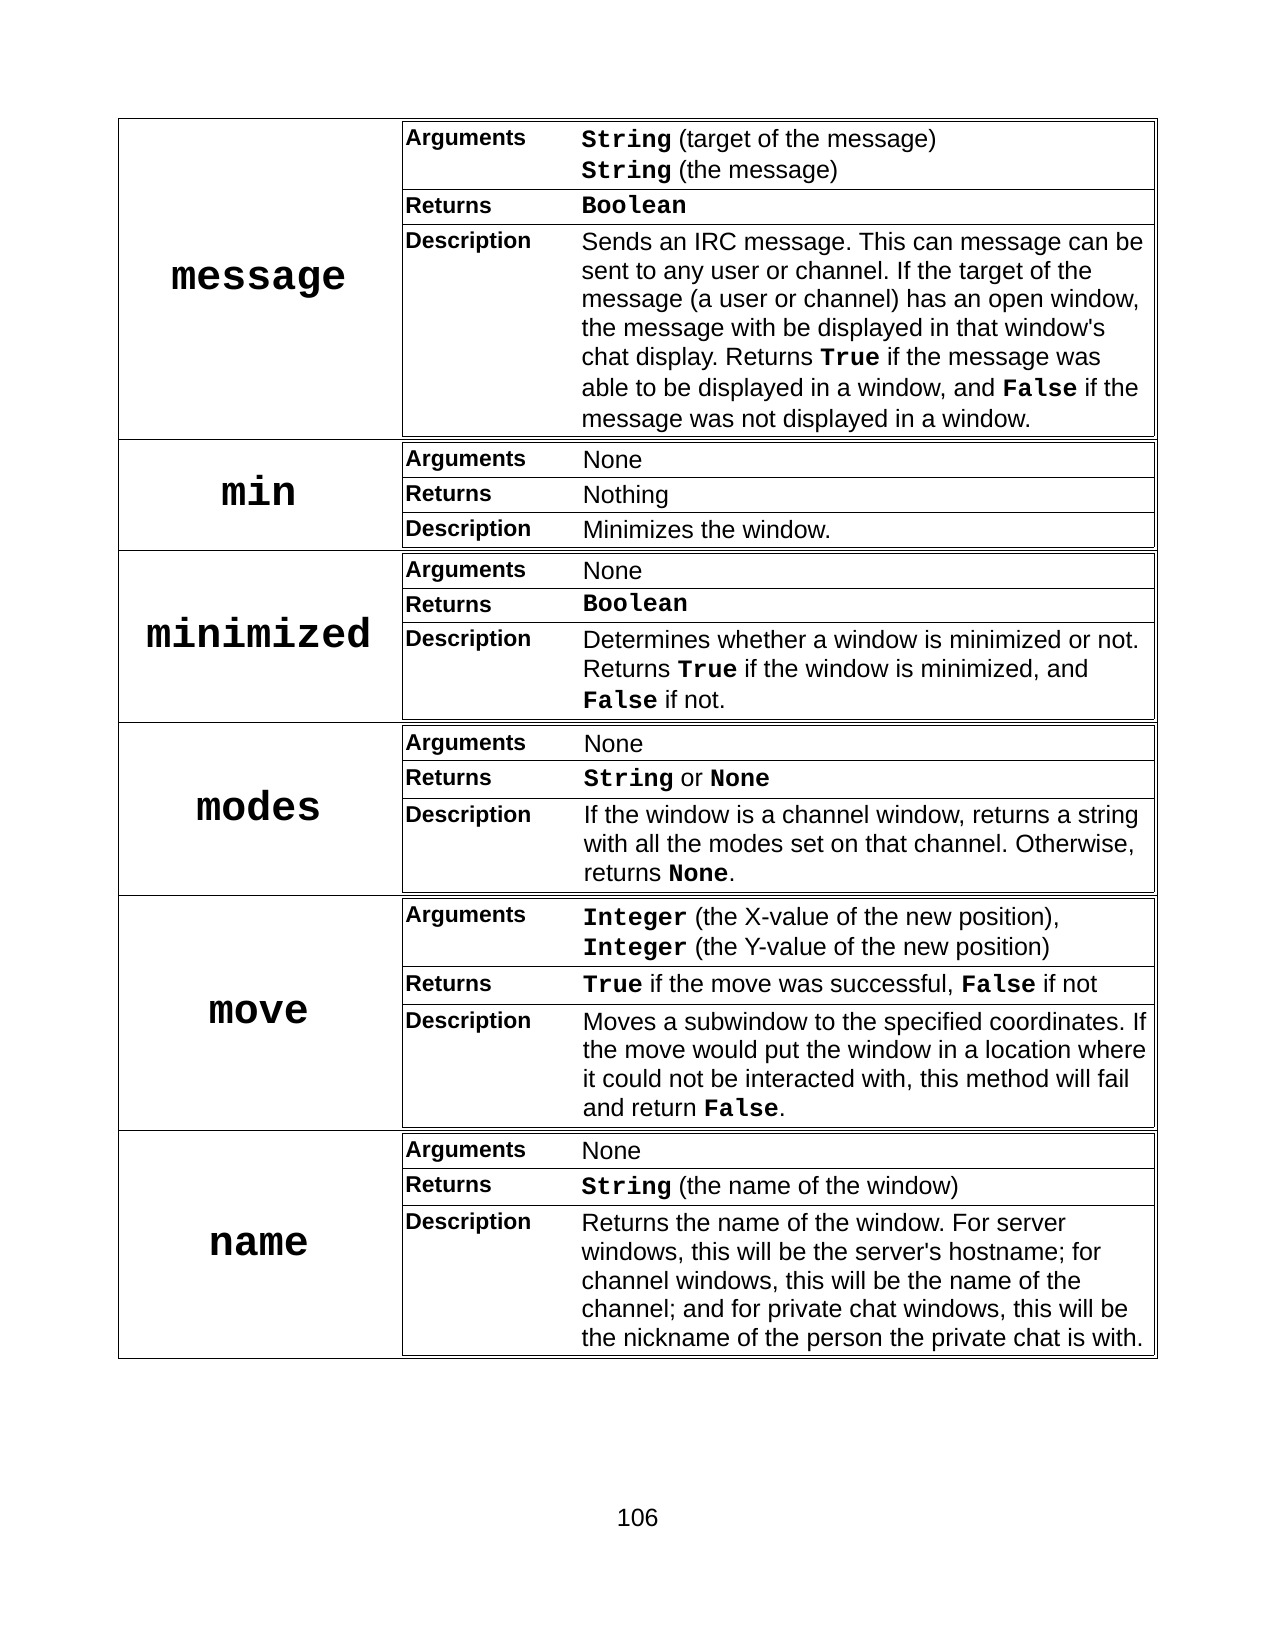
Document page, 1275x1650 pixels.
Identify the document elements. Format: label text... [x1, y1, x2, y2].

table_cell [399, 723, 1157, 895]
table_cell [399, 119, 1157, 439]
table_header Arguments [403, 726, 581, 760]
table_cell Description [403, 225, 578, 436]
table_cell message [119, 119, 399, 439]
table_cell Moves a subwindow to the specified coordinates. If the move would put the window in a location where it could not be interacted with, this method will fail and return False. [580, 1005, 1154, 1127]
table_cell Returns [403, 478, 580, 512]
table_cell Returns [403, 190, 578, 224]
table_header None [581, 726, 1154, 760]
table_header Arguments [403, 554, 580, 588]
table_cell [399, 551, 1157, 722]
table_header Arguments [403, 443, 580, 477]
table_cell Description [403, 1005, 580, 1127]
table_header Arguments [403, 899, 580, 966]
table_cell Boolean [580, 589, 1154, 622]
table_header None [580, 443, 1154, 477]
table_header Arguments [403, 1134, 578, 1168]
table_cell move [119, 896, 399, 1130]
table_header None [578, 1134, 1154, 1168]
table_cell Description [403, 799, 581, 892]
table_cell Returns [403, 967, 580, 1003]
table_header Arguments [403, 122, 578, 189]
table_cell String or None [581, 761, 1154, 797]
table_cell [399, 896, 1157, 1130]
table_cell min [119, 440, 399, 550]
table_cell Returns [403, 1169, 578, 1205]
table_cell minimized [119, 551, 399, 722]
table_header None [580, 554, 1154, 588]
table_cell [399, 1131, 1157, 1358]
table_header Integer (the X-value of the new position), Integer (the Y-value of the new position) [580, 899, 1154, 966]
table_cell If the window is a channel window, returns a string with all the modes set on that channel. Otherwise, returns None. [581, 799, 1154, 892]
table_cell name [119, 1131, 399, 1358]
table_cell Boolean [578, 190, 1154, 224]
table_cell Returns the name of the window. For server windows, this will be the server's hostname; for channel windows, this will be the name of the channel; and for private chat windows, this will be the nickname of the person the private chat is with. [578, 1206, 1154, 1355]
table_cell Description [403, 513, 580, 547]
table_cell Minimizes the window. [580, 513, 1154, 547]
table_cell modes [119, 723, 399, 895]
table_cell Description [403, 1206, 578, 1355]
table_cell True if the move was successful, False if not [580, 967, 1154, 1003]
table_cell Sends an IRC message. This can message can be sent to any user or channel. If the target of the message (a user or channel) has an open window, the message with be displayed in that window's chat display. Returns True if the message was able to be displayed in a window, and False if the message was not displayed in a window. [578, 225, 1154, 436]
table_cell String (the name of the window) [578, 1169, 1154, 1205]
table_cell [399, 440, 1157, 550]
table_cell Description [403, 623, 580, 719]
table_cell Nothing [580, 478, 1154, 512]
table_cell Returns [403, 589, 580, 622]
table_cell Returns [403, 761, 581, 797]
table_header String (target of the message) String (the message) [578, 122, 1154, 189]
table_cell Determines whether a window is minimized or not. Returns True if the window is minimized, and False if not. [580, 623, 1154, 719]
